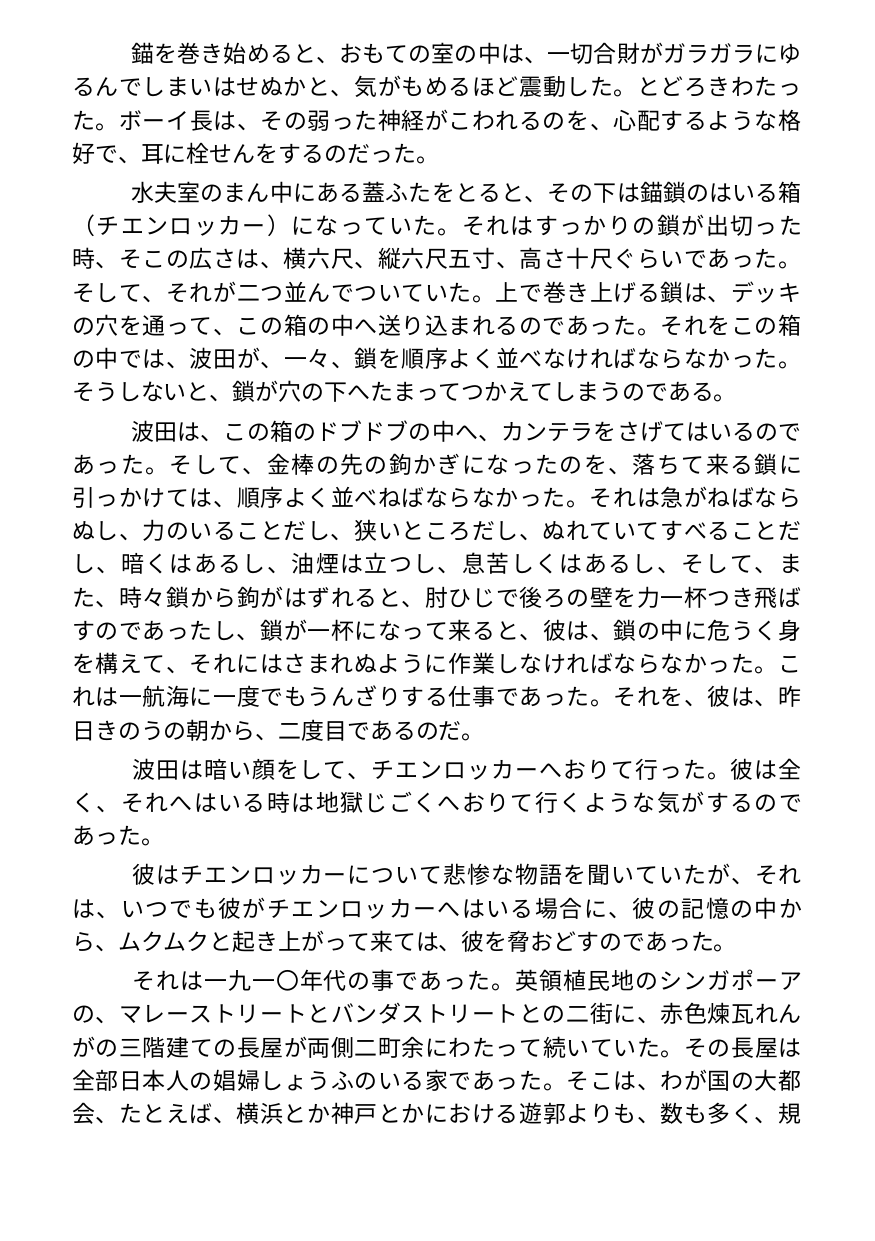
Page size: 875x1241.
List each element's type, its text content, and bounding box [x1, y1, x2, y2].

text 波田は、この箱のドブドブの中へ、カンテラをさげてはいるのであった。そして、金棒の先の鉤かぎになったのを、落ちて来る鎖に引っかけては、順序よく並べねばならなかった。それは急がねばならぬし、力のいることだし、狭いところだし、ぬれていてすべることだし、暗くはあるし、油煙は立つし、息苦しくはあるし、そして、また、時々鎖から鉤がはずれると、肘ひじで後ろの壁を力一杯つき飛ばすのであったし、鎖が一杯になって来ると、彼は、鎖の中に危うく身を構えて、それにはさまれぬように作業しなければならなかった。これは一航海に一度でもうんざりする仕事であった。それを、彼は、昨日きのうの朝から、二度目であるのだ。 [72, 413, 802, 746]
text それは一九一〇年代の事であった。英領植民地のシンガポーアの、マレーストリートとバンダストリートとの二街に、赤色煉瓦れんがの三階建ての長屋が両側二町余にわたって続いていた。その長屋は全部日本人の娼婦しょうふのいる家であった。そこは、わが国の大都会、たとえば、横浜とか神戸とかにおける遊郭よりも、数も多く、規 [72, 963, 802, 1129]
text 水夫室のまん中にある蓋ふたをとると、その下は錨鎖のはいる箱（チエンロッカー）になっていた。それはすっかりの鎖が出切った時、そこの広さは、横六尺、縦六尺五寸、高さ十尺ぐらいであった。そして、それが二つ並んでついていた。上で巻き上げる鎖は、デッキの穴を通って、この箱の中へ送り込まれるのであった。それをこの箱の中では、波田が、一々、鎖を順序よく並べなければならなかった。そうしないと、鎖が穴の下へたまってつかえてしまうのである。 [72, 175, 802, 407]
text 波田は暗い顔をして、チエンロッカーへおりて行った。彼は全く、それへはいる時は地獄じごくへおりて行くような気がするのであった。 [72, 752, 802, 851]
text 彼はチエンロッカーについて悲惨な物語を聞いていたが、それは、いつでも彼がチエンロッカーへはいる場合に、彼の記憶の中から、ムクムクと起き上がって来ては、彼を脅おどすのであった。 [72, 857, 802, 957]
text 錨を巻き始めると、おもての室の中は、一切合財がガラガラにゆるんでしまいはせぬかと、気がもめるほど震動した。とどろきわたった。ボーイ長は、その弱った神経がこわれるのを、心配するような格好で、耳に栓せんをするのだった。 [72, 36, 802, 169]
